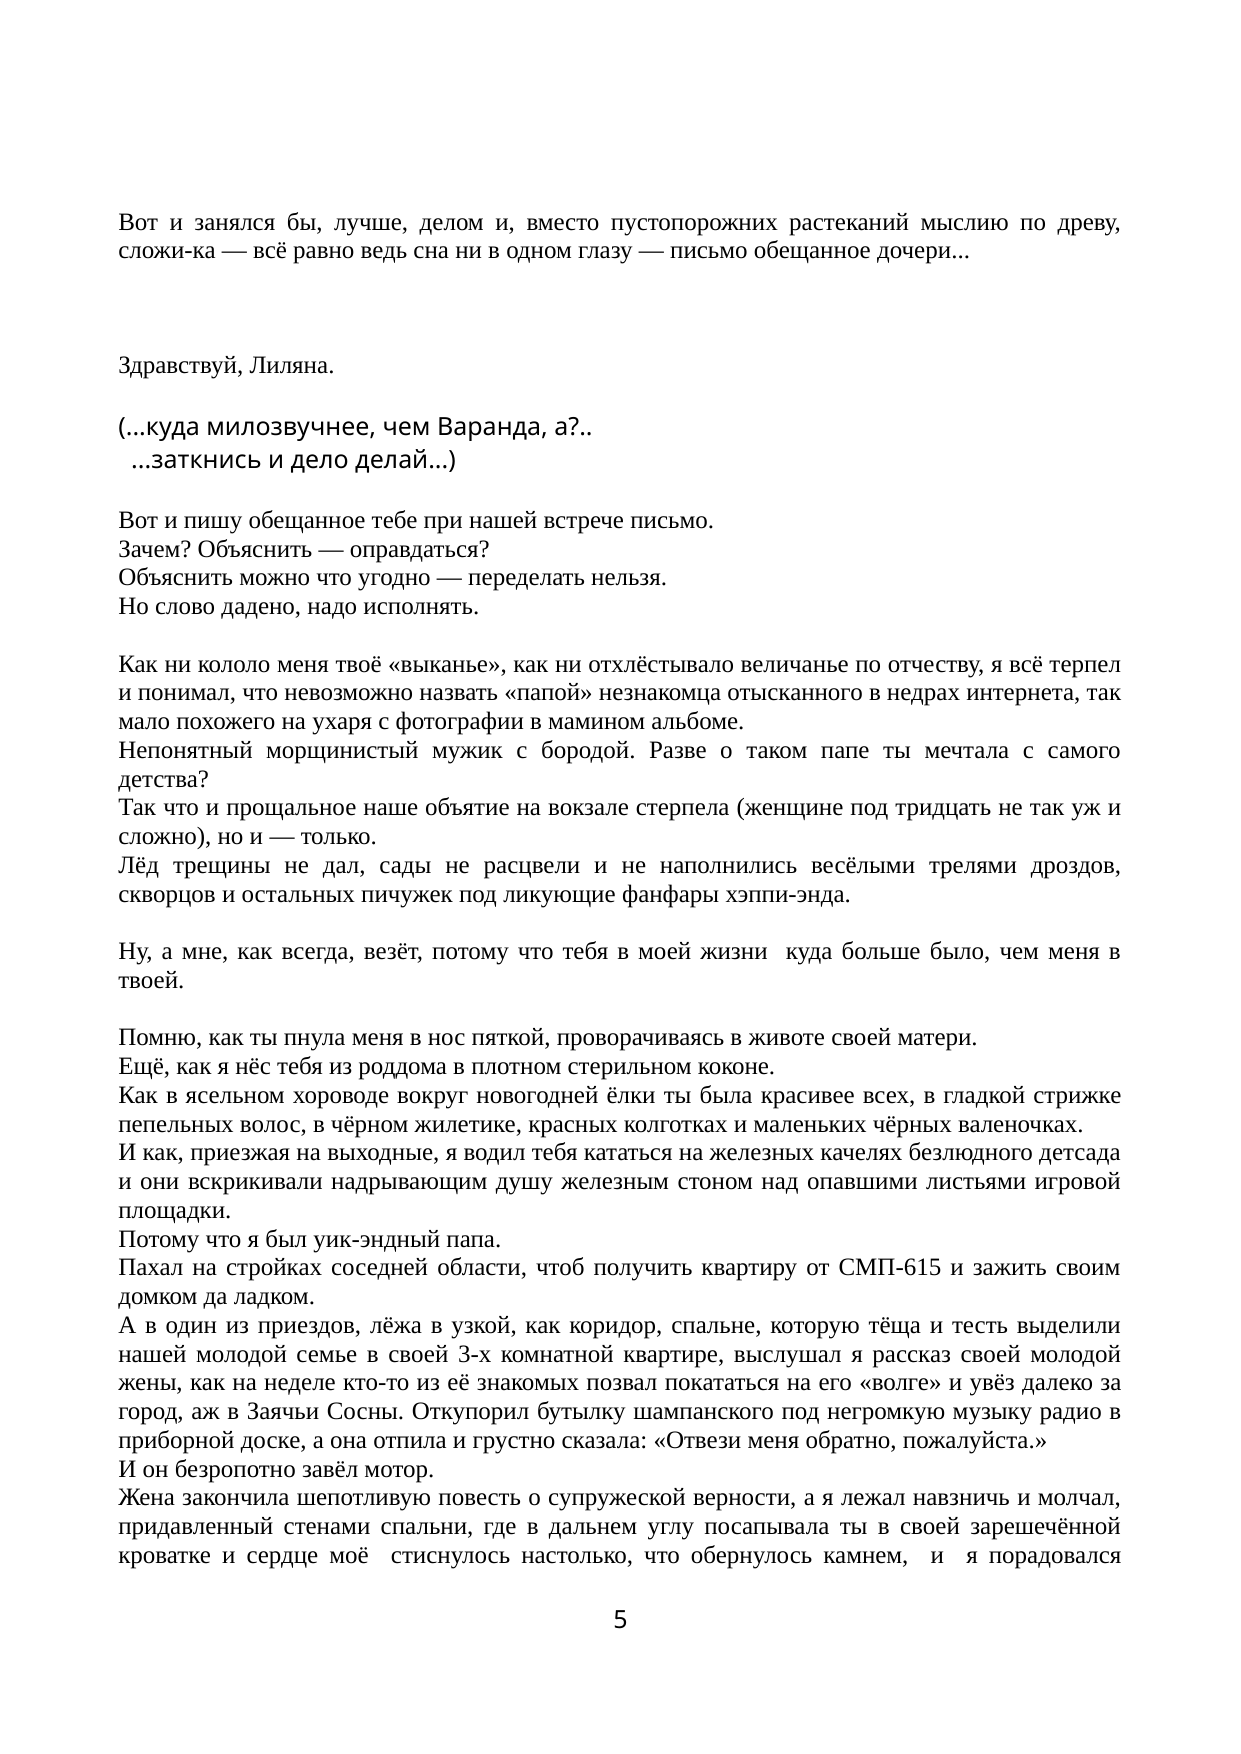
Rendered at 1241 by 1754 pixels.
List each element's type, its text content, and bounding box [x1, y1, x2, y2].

text Как ни кололо меня твоё «выканье», как ни отхлёстывало величанье по отчеству, я всё терпел и понимал, что невозможно назвать «папой» незнакомца отысканного в недрах интернета, так мало похожего на ухаря с фотографии в мамином альбоме. [118, 649, 1122, 735]
text Помню, как ты пнула меня в нос пяткой, проворачиваясь в животе своей матери. [118, 1022, 1122, 1051]
text Ещё, как я нёс тебя из роддома в плотном стерильном коконе. [118, 1051, 1122, 1080]
text (...куда милозвучнее, чем Варанда, а?.. [118, 408, 1122, 442]
text Лёд трещины не дал, сады не расцвели и не наполнились весёлыми трелями дроздов, скворцов и остальных пичужек под ликующие фанфары хэппи-энда. [118, 850, 1122, 907]
text Потому что я был уик-эндный папа. [118, 1224, 1122, 1252]
text И он безропотно завёл мотор. [118, 1454, 1122, 1482]
text Непонятный морщинистый мужик с бородой. Разве о таком папе ты мечтала с самого детства? [118, 735, 1122, 792]
text Как в ясельном хороводе вокруг новогодней ёлки ты была красивее всех, в гладкой стрижке пепельных волос, в чёрном жилетике, красных колготках и маленьких чёрных валеночках. [118, 1080, 1122, 1137]
text Ну, а мне, как всегда, везёт, потому что тебя в моей жизни куда больше было, чем меня в твоей. [118, 936, 1122, 994]
text Зачем? Объяснить — оправдаться? [118, 534, 1122, 562]
text И как, приезжая на выходные, я водил тебя кататься на железных качелях безлюдного детсада и они вскрикивали надрывающим душу железным стоном над опавшими листьями игровой площадки. [118, 1137, 1122, 1224]
text Здравствуй, Лиляна. [118, 351, 1122, 379]
text Вот и пишу обещанное тебе при нашей встрече письмо. [118, 505, 1122, 534]
text Объяснить можно что угодно — переделать нельзя. [118, 562, 1122, 591]
text А в один из приездов, лёжа в узкой, как коридор, спальне, которую тёща и тесть выделили нашей молодой семье в своей 3-х комнатной квартире, выслушал я рассказ своей молодой жены, как на неделе кто-то из её знакомых позвал покататься на его «волге» и увёз далеко за город, аж в Заячьи Сосны. Откупорил бутылку шампанского под негромкую музыку радио в приборной доске, а она отпила и грустно сказала: «Отвези меня обратно, пожалуйста.» [118, 1310, 1122, 1454]
text ...заткнись и дело делай...) [118, 442, 1122, 476]
text Вот и занялся бы, лучше, делом и, вместо пустопорожних растеканий мыслию по древу, сложи-ка — всё равно ведь сна ни в одном глазу — письмо обещанное дочери... [118, 207, 1122, 264]
text Пахал на стройках соседней области, чтоб получить квартиру от СМП-615 и зажить своим домком да ладком. [118, 1252, 1122, 1310]
text Жена закончила шепотливую повесть о супружеской верности, а я лежал навзничь и молчал, придавленный стенами спальни, где в дальнем углу посапывала ты в своей зарешечённой кроватке и сердце моё стиснулось настолько, что обернулось камнем, и я порадовался [118, 1482, 1122, 1569]
text Так что и прощальное наше объятие на вокзале стерпела (женщине под тридцать не так уж и сложно), но и — только. [118, 792, 1122, 850]
text Но слово дадено, надо исполнять. [118, 591, 1122, 620]
